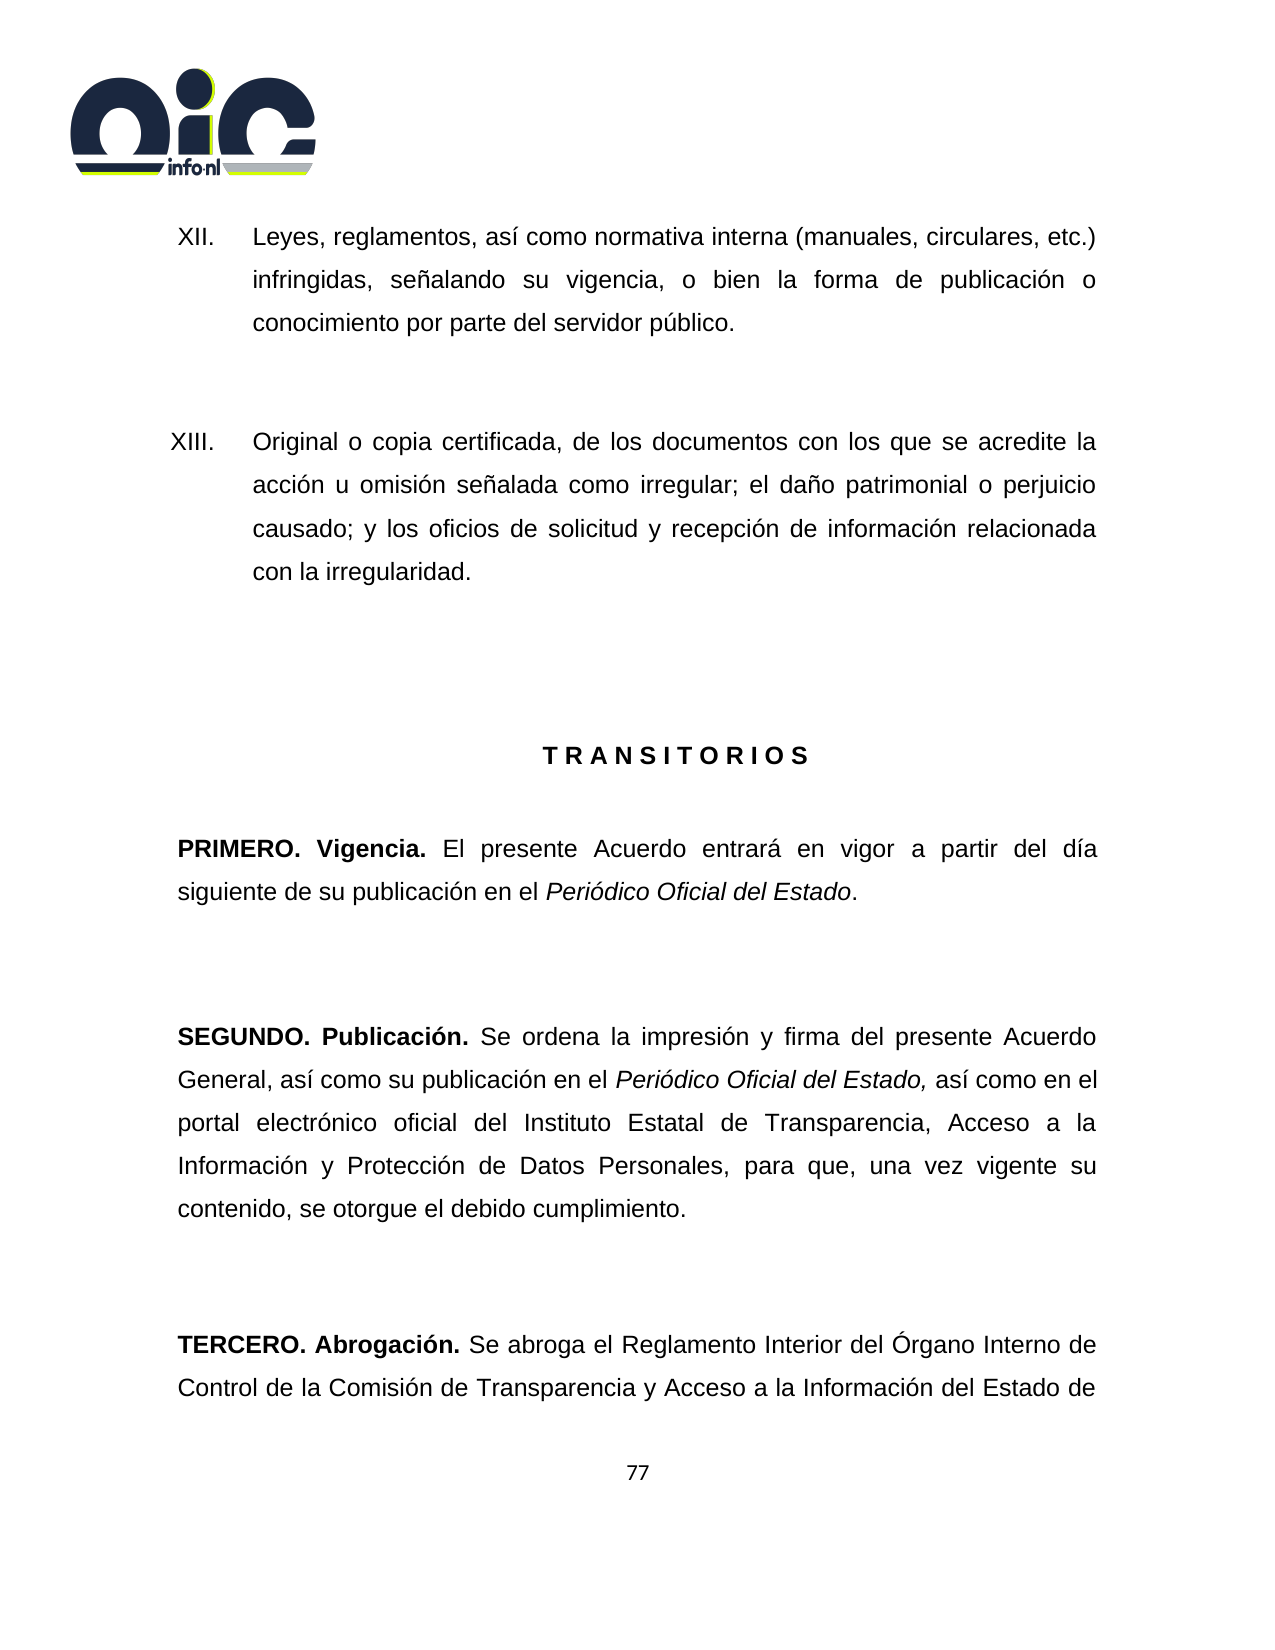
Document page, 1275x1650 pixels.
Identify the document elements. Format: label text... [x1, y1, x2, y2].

text PRIMERO. Vigencia. El presente Acuerdo entrará en vigor a partir del día siguiente de su publicación en el Periódico Oficial del Estado. [177, 834, 1098, 906]
list Leyes, reglamentos, así como normativa interna (manuales, circulares, etc.) infringidas, señalando su vigencia, o bien la forma de publicación o conocimiento por parte del servidor público. [215, 222, 1098, 337]
list T R A N S I T O R I O S [252, 741, 1098, 770]
text SEGUNDO. Publicación. Se ordena la impresión y firma del presente Acuerdo General, así como su publicación en el Periódico Oficial del Estado, así como en el portal electrónico oficial del Instituto Estatal de Transparencia, Acceso a la Información y Protección de Datos Personales, para que, una vez vigente su contenido, se otorgue el debido cumplimiento. [177, 1021, 1098, 1223]
text TERCERO. Abrogación. Se abroga el Reglamento Interior del Órgano Interno de Control de la Comisión de Transparencia y Acceso a la Información del Estado de [177, 1330, 1098, 1402]
list Original o copia certificada, de los documentos con los que se acredite la acción u omisión señalada como irregular; el daño patrimonial o perjuicio causado; y los oficios de solicitud y recepción de información relacionada con la irregularidad. [215, 427, 1098, 586]
